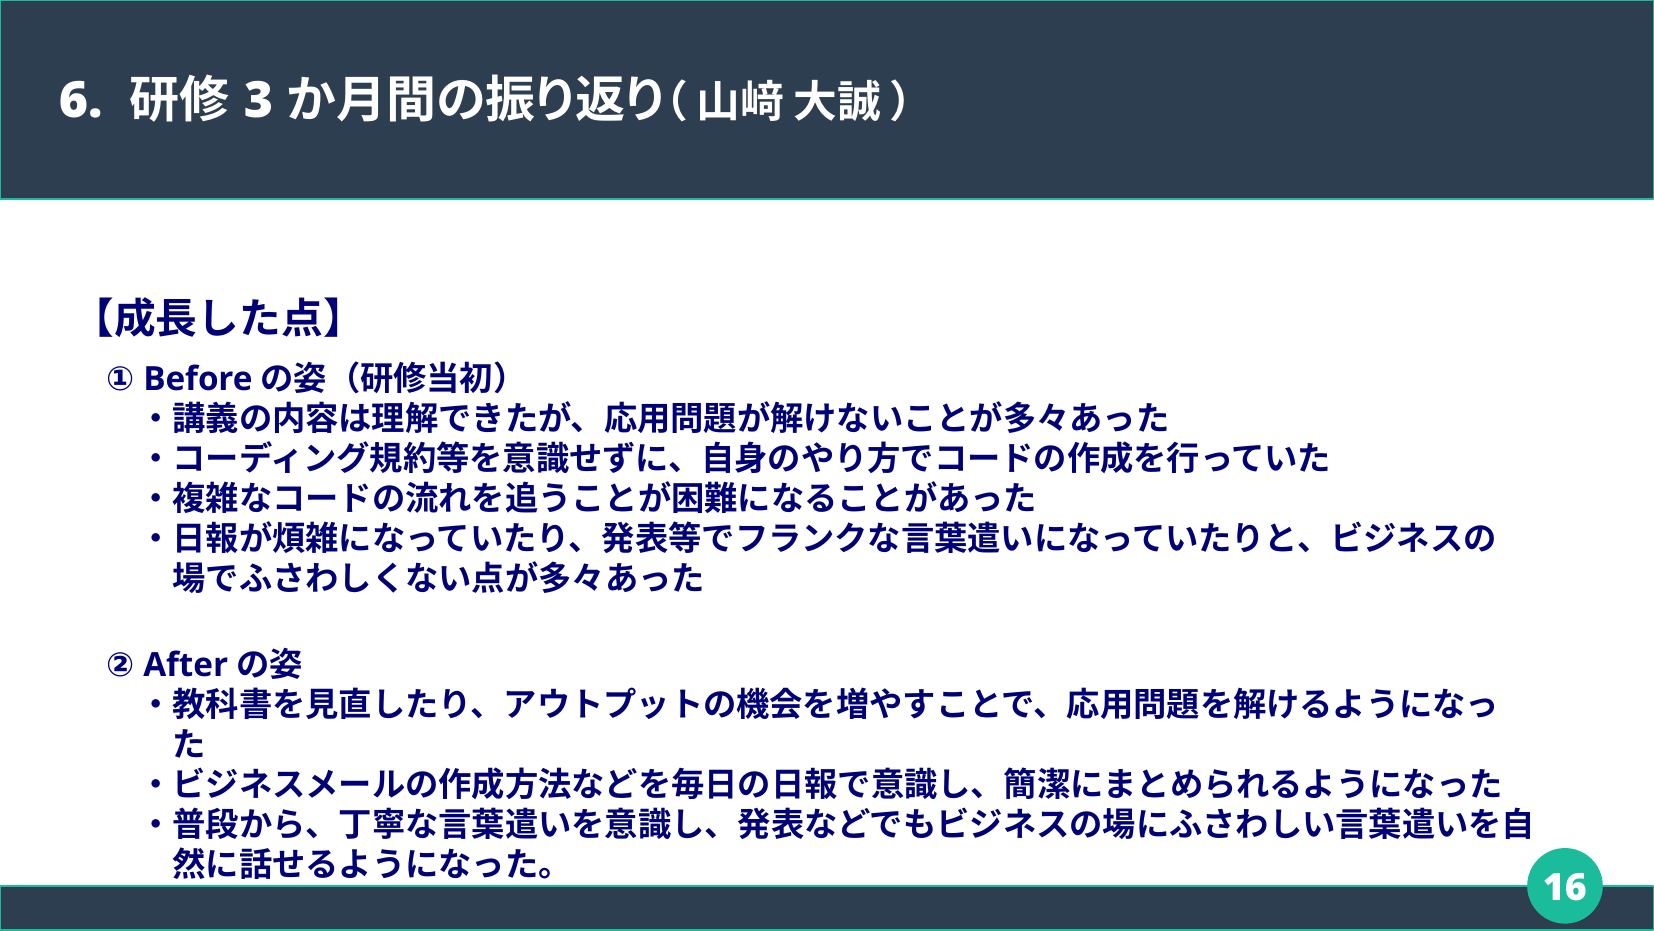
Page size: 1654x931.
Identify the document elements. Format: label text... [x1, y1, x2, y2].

text_box ② Afterの姿 ・教科書を見直したり、アウトプットの機会を増やすことで、応用問題を解けるようになっ た ・ビジネスメールの作成方法などを毎日の日報で意識し、簡潔にまとめられるようになった ・普段から、丁寧な言葉遣いを意識し、発表などでもビジネスの場にふさわしい言葉遣いを自 然に話せるようになった。 [88, 634, 1565, 892]
text_box ① Beforeの姿（研修当初） ・講義の内容は理解できたが、応用問題が解けないことが多々あった ・コーディング規約等を意識せずに、自身のやり方でコードの作成を行っていた ・複雑なコードの流れを追うことが困難になることがあった ・日報が煩雑になっていたり、発表等でフランクな言葉遣いになっていたりと、ビジネスの 場でふさわしくない点が多々あった [88, 348, 1565, 606]
text_box 【成長した点】 [57, 271, 1535, 357]
title 6. 研修3か月間の振り返り（ 山﨑 大誠 ） [59, 37, 1595, 156]
